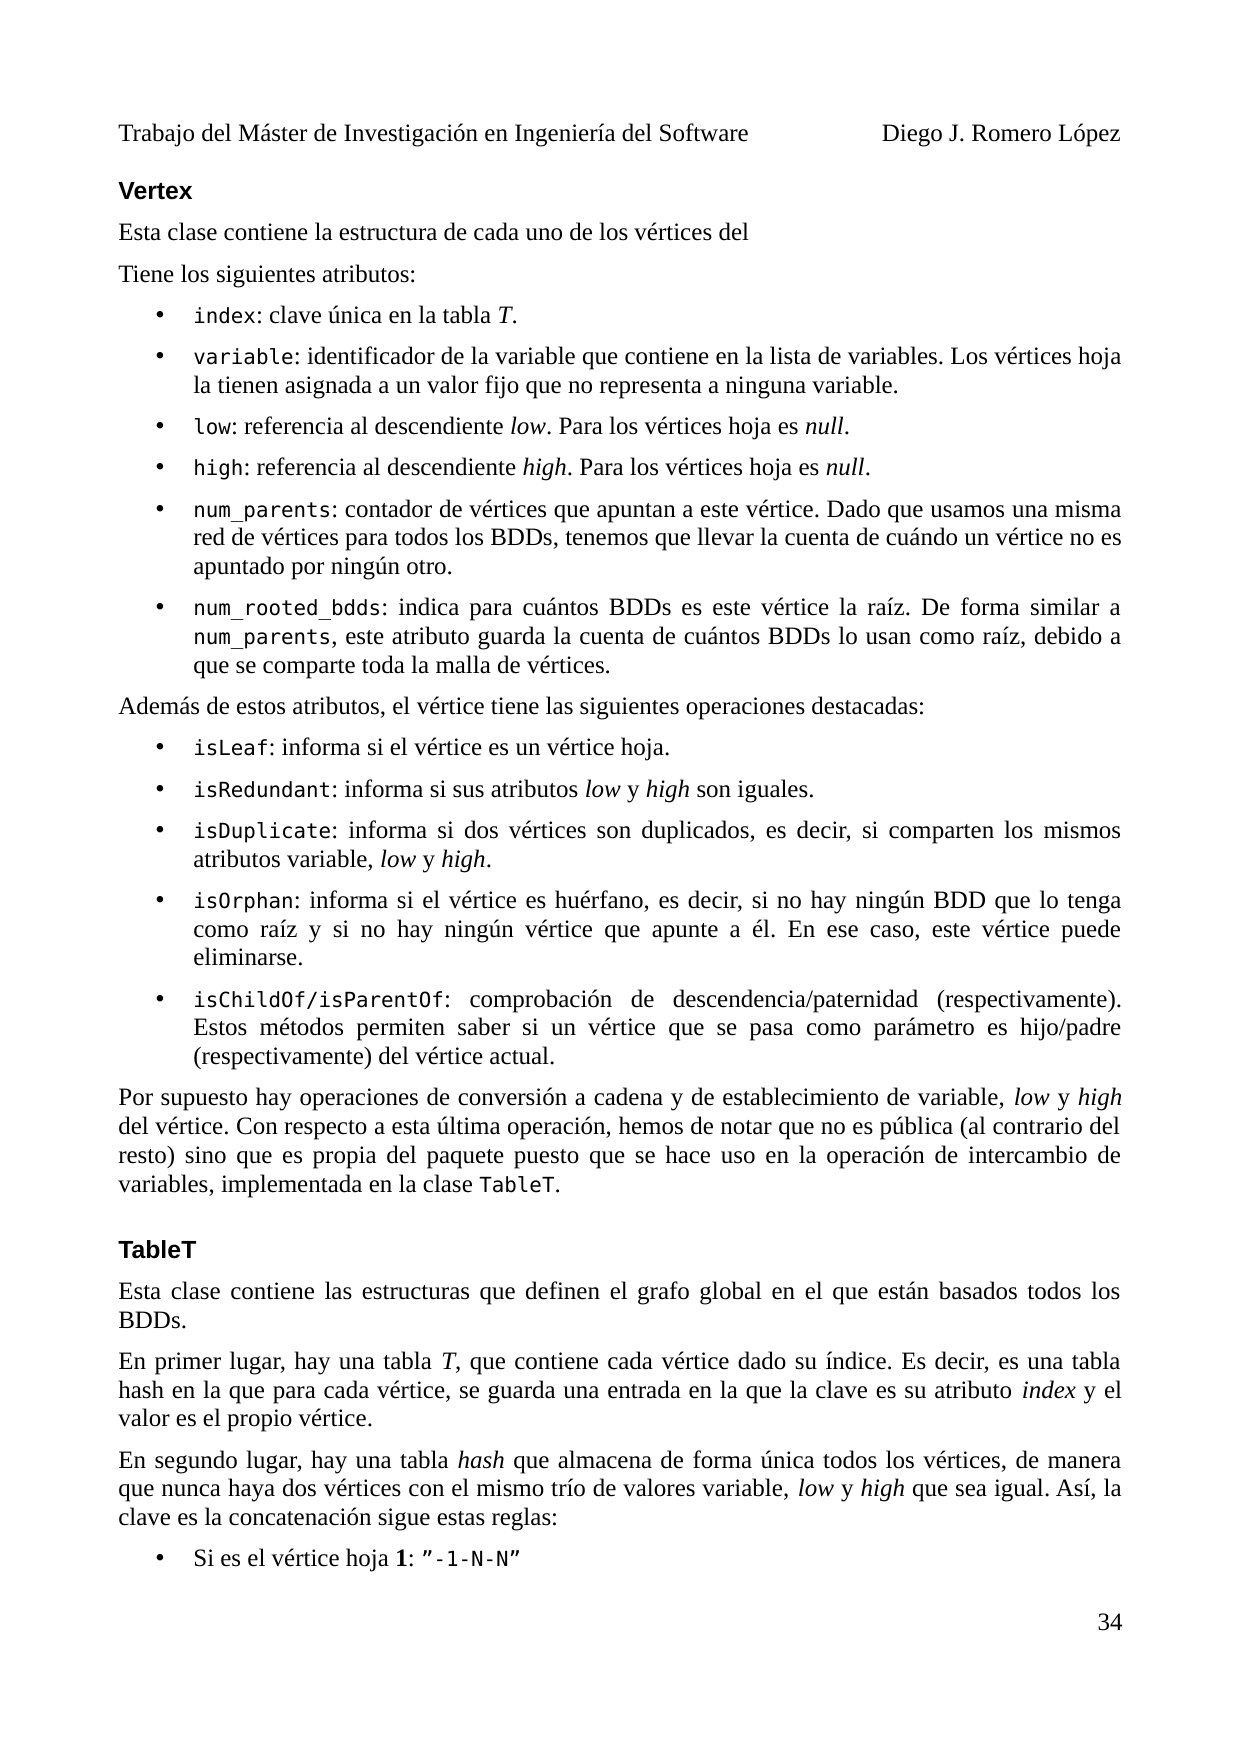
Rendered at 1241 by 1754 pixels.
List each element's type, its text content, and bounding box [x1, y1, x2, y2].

text Además de estos atributos, el vértice tiene las siguientes operaciones destacadas: [118, 691, 1122, 720]
list high: referencia al descendiente high. Para los vértices hoja es null. [156, 452, 1122, 481]
list Si es el vértice hoja 1: ”-1-N-N” [156, 1543, 1122, 1572]
text En primer lugar, hay una tabla T, que contiene cada vértice dado su índice. Es decir, es una tabla hash en la que para cada vértice, se guarda una entrada en la que la clave es su atributo index y el valor es el propio vértice. [118, 1346, 1122, 1432]
list num_rooted_bdds: indica para cuántos BDDs es este vértice la raíz. De forma similar a num_parents, este atributo guarda la cuenta de cuántos BDDs lo usan como raíz, debido a que se comparte toda la malla de vértices. [156, 592, 1122, 679]
text En segundo lugar, hay una tabla hash que almacena de forma única todos los vértices, de manera que nunca haya dos vértices con el mismo trío de valores variable, low y high que sea igual. Así, la clave es la concatenación sigue estas reglas: [118, 1445, 1122, 1531]
list isDuplicate: informa si dos vértices son duplicados, es decir, si comparten los mismos atributos variable, low y high. [156, 815, 1122, 872]
text Por supuesto hay operaciones de conversión a cadena y de establecimiento de variable, low y high del vértice. Con respecto a esta última operación, hemos de notar que no es pública (al contrario del resto) sino que es propia del paquete puesto que se hace uso en la operación de intercambio de variables, implementada en la clase TableT. [118, 1082, 1122, 1197]
text Tiene los siguientes atributos: [118, 259, 1122, 287]
text Esta clase contiene las estructuras que definen el grafo global en el que están basados todos los BDDs. [118, 1276, 1122, 1333]
list isRedundant: informa si sus atributos low y high son iguales. [156, 774, 1122, 802]
list variable: identificador de la variable que contiene en la lista de variables. Los vértices hoja la tienen asignada a un valor fijo que no representa a ninguna variable. [156, 341, 1122, 399]
list low: referencia al descendiente low. Para los vértices hoja es null. [156, 411, 1122, 440]
list isLeaf: informa si el vértice es un vértice hoja. [156, 732, 1122, 761]
list num_parents: contador de vértices que apuntan a este vértice. Dado que usamos una misma red de vértices para todos los BDDs, tenemos que llevar la cuenta de cuándo un vértice no es apuntado por ningún otro. [156, 494, 1122, 580]
list isChildOf/isParentOf: comprobación de descendencia/paternidad (respectivamente). Estos métodos permiten saber si un vértice que se pasa como parámetro es hijo/padre (respectivamente) del vértice actual. [156, 984, 1122, 1070]
list isOrphan: informa si el vértice es huérfano, es decir, si no hay ningún BDD que lo tenga como raíz y si no hay ningún vértice que apunte a él. En ese caso, este vértice puede eliminarse. [156, 885, 1122, 971]
subtitle TableT [118, 1235, 1122, 1263]
subtitle Vertex [118, 176, 1122, 205]
list index: clave única en la tabla T. [156, 300, 1122, 329]
text Esta clase contiene la estructura de cada uno de los vértices del [118, 217, 1122, 246]
